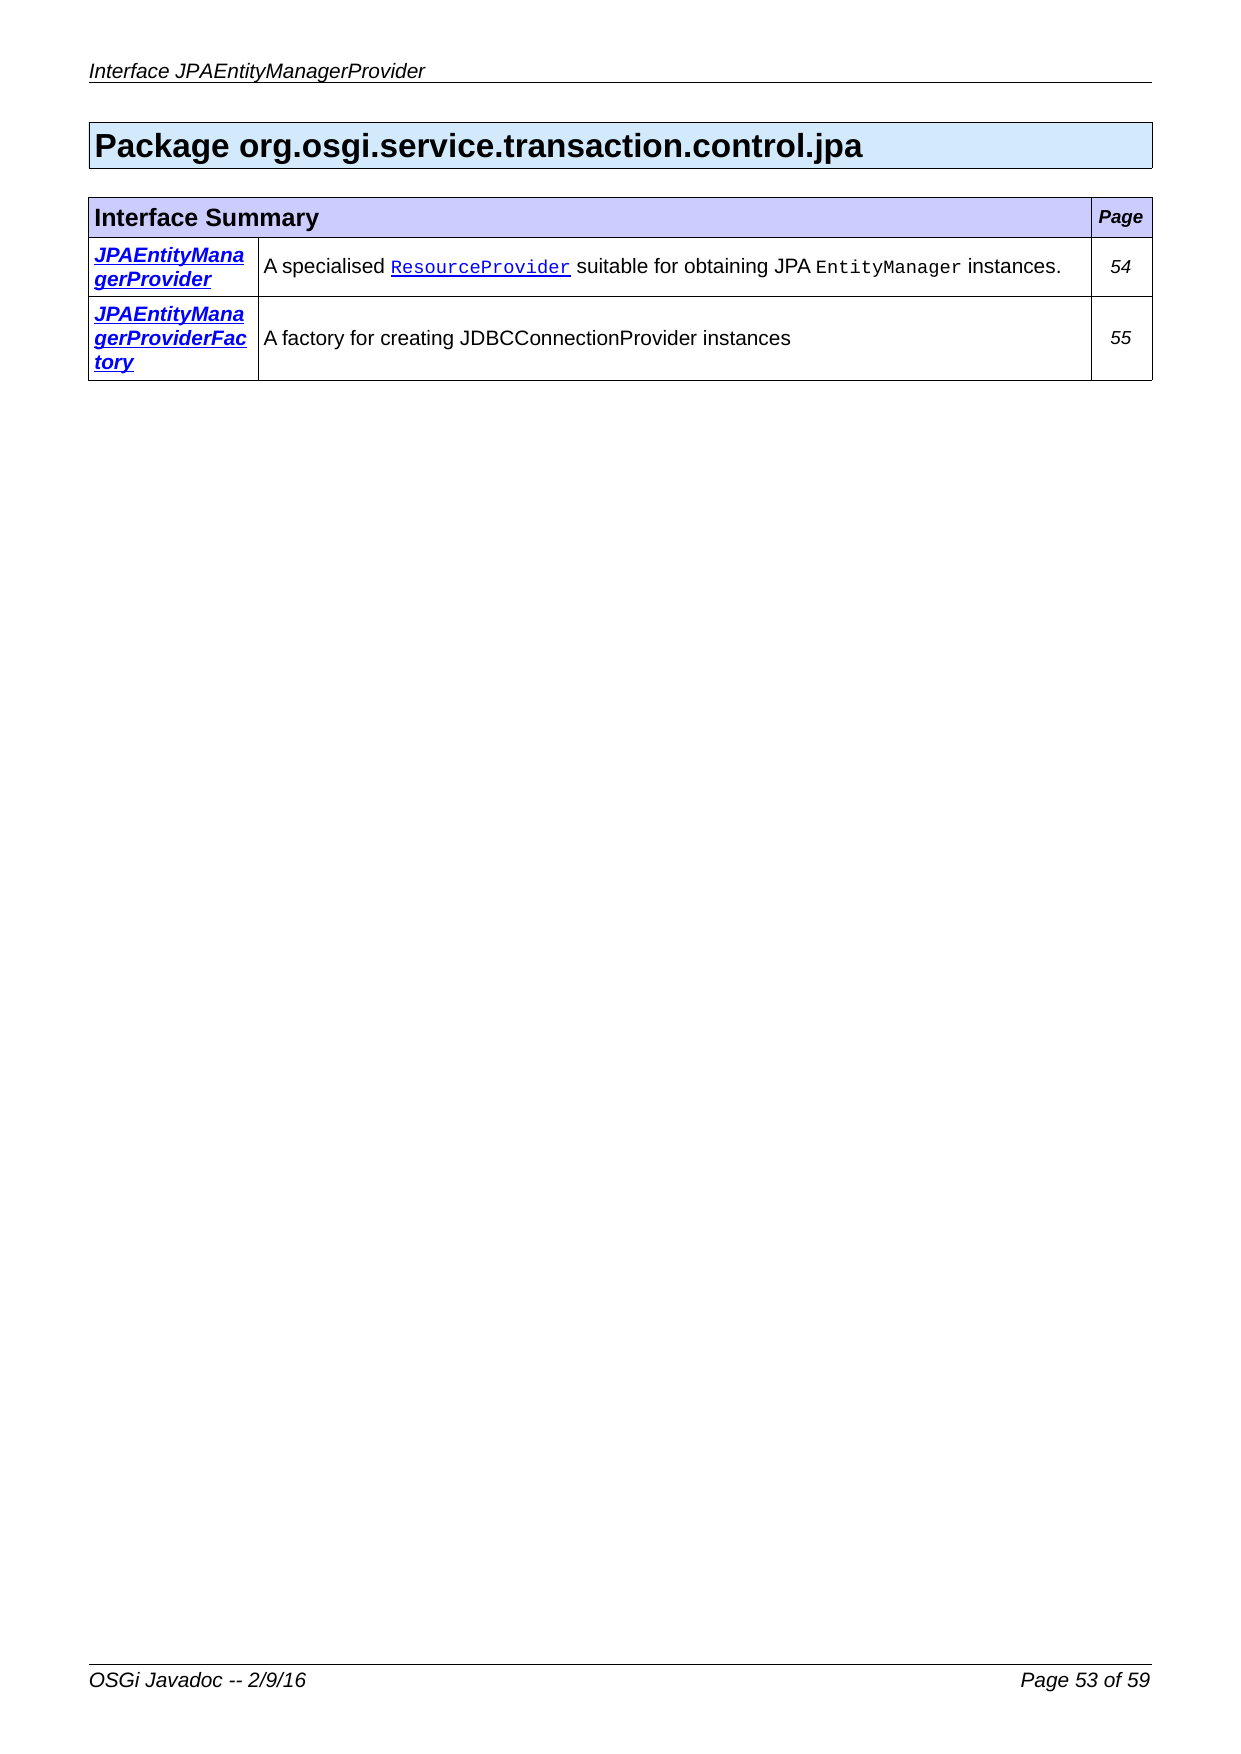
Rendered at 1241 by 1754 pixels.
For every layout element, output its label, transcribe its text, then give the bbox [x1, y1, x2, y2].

table_header Interface Summary [89, 198, 1091, 237]
table_cell JPAEntityManagerProvider [89, 238, 258, 296]
table_cell 53 [1092, 238, 1152, 296]
table_cell A specialised ResourceProvider suitable for obtaining JPA EntityManager instances. [259, 238, 1091, 296]
table_cell JPAEntityManagerProviderFactory [89, 297, 258, 379]
subtitle Package org.osgi.service.transaction.control.jpa [90, 123, 1152, 168]
table_cell A factory for creating JDBCConnectionProvider instances [259, 297, 1091, 379]
table_cell 54 [1092, 297, 1152, 379]
table_header Page [1092, 198, 1152, 237]
